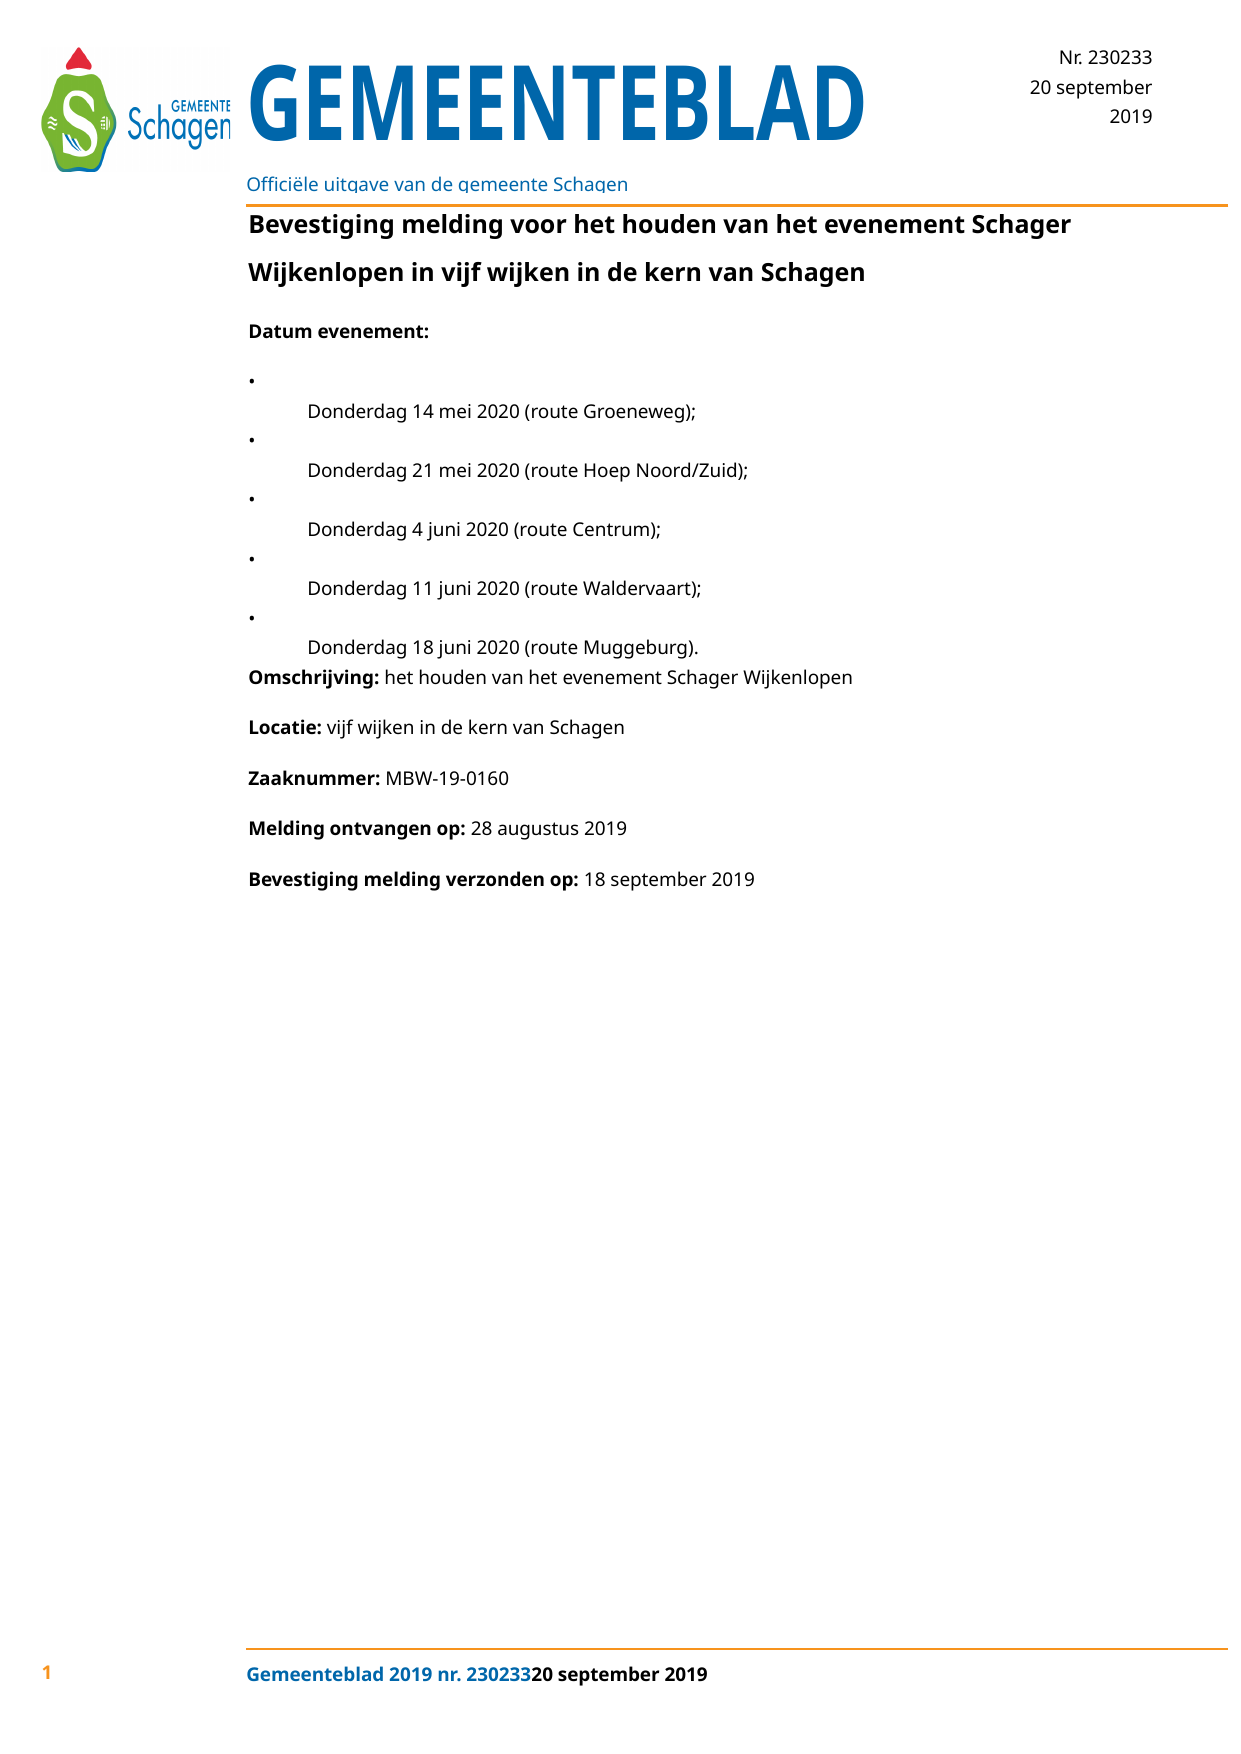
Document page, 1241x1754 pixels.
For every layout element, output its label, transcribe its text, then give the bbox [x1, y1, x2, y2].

text Locatie: vijf wijken in de kern van Schagen [248, 714, 1152, 740]
text Melding ontvangen op: 28 augustus 2019 [248, 815, 1152, 841]
list Donderdag 11 juni 2020 (route Waldervaart); [248, 575, 1152, 601]
picture [41, 47, 231, 172]
list Donderdag 4 juni 2020 (route Centrum); [248, 516, 1152, 542]
text Datum evenement: [248, 318, 1152, 344]
list Donderdag 21 mei 2020 (route Hoep Noord/Zuid); [248, 457, 1152, 483]
list Donderdag 14 mei 2020 (route Groeneweg); [248, 398, 1152, 424]
text Bevestiging melding verzonden op: 18 september 2019 [248, 866, 1152, 892]
list Donderdag 18 juni 2020 (route Muggeburg). [248, 634, 1152, 660]
text Zaaknummer: MBW-19-0160 [248, 765, 1152, 791]
text Omschrijving: het houden van het evenement Schager Wijkenlopen [248, 664, 1152, 690]
text Bevestiging melding voor het houden van het evenement Schager Wijkenlopen in vijf wijken in de kern van Schagen [248, 207, 1152, 288]
